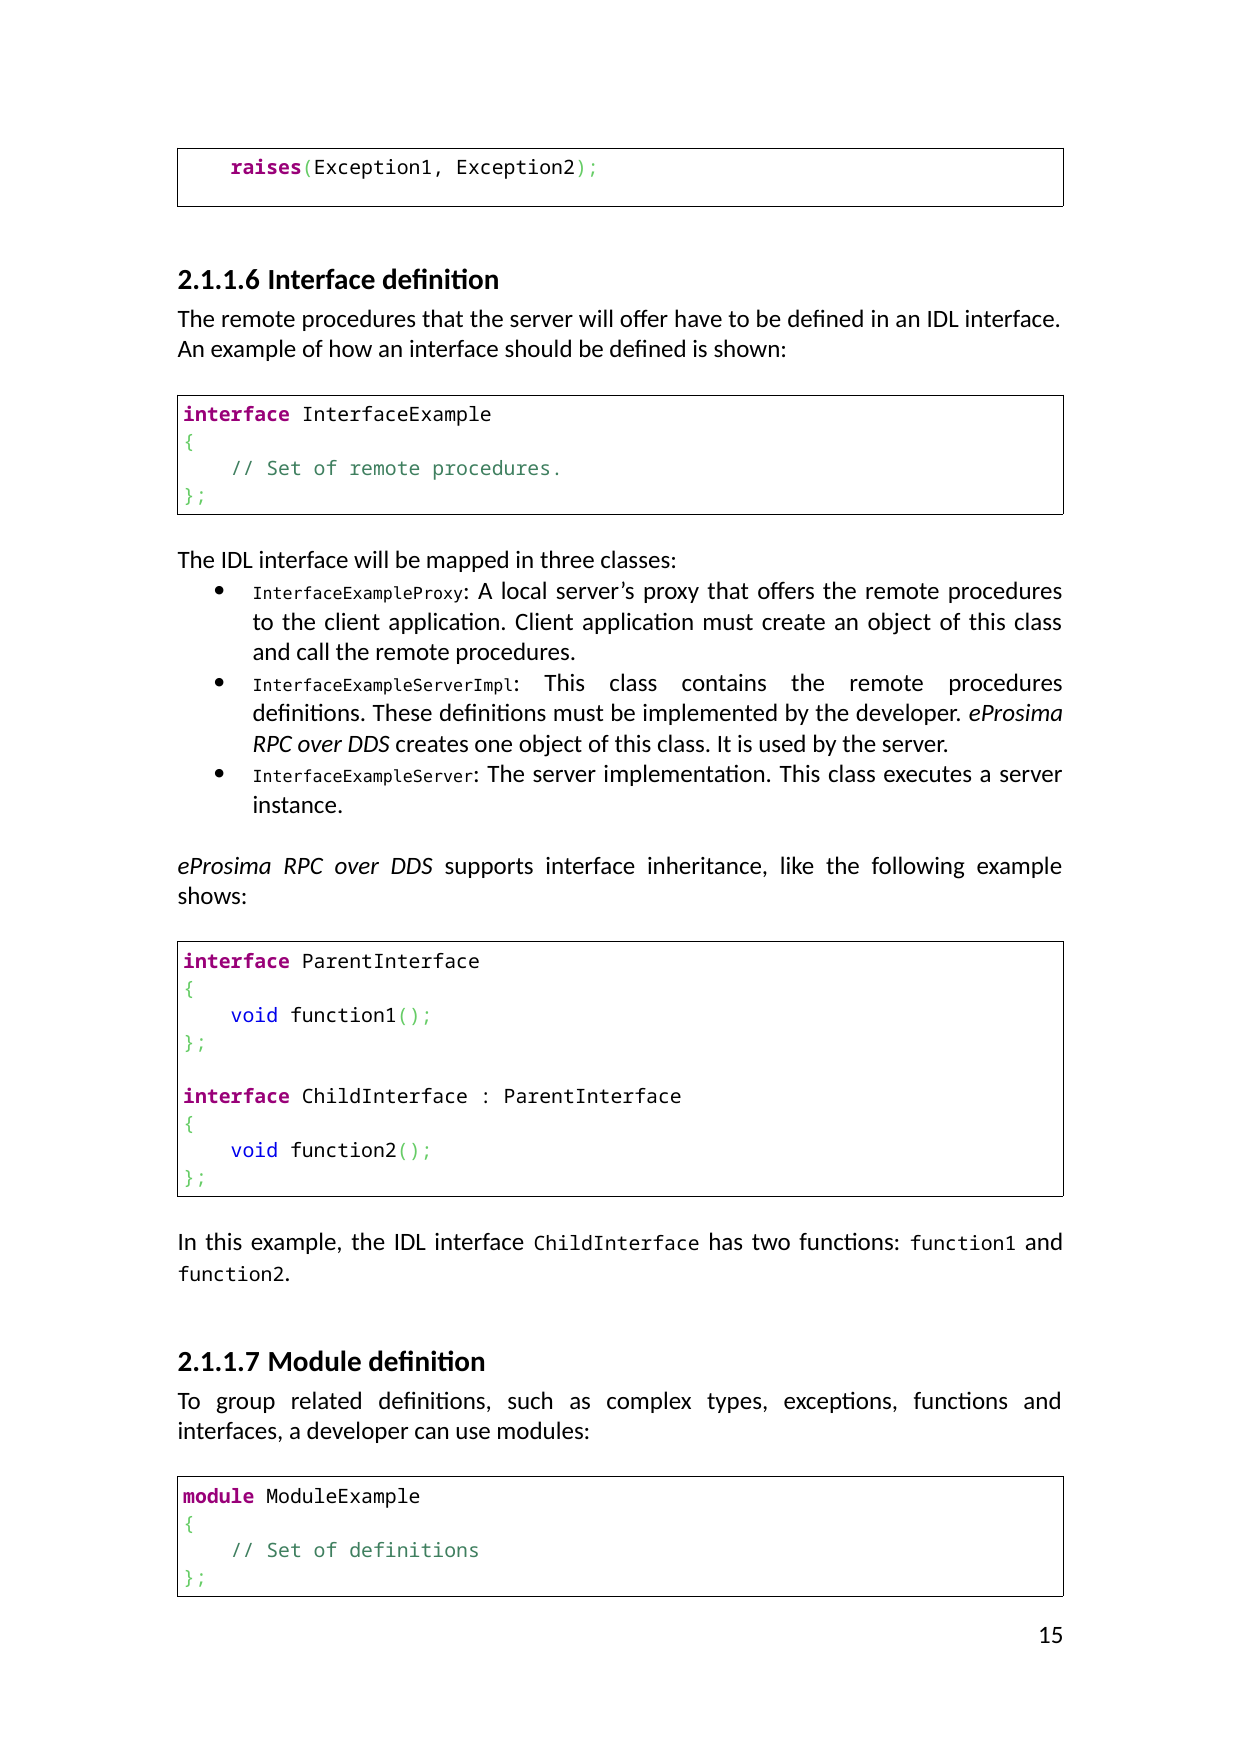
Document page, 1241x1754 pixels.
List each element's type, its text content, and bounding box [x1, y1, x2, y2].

subtitle Interface definition [177, 261, 1063, 297]
table_header interface ParentInterface { void function1(); }; interface ChildInterface : ParentInterface { void function2(); }; [178, 942, 1063, 1196]
subtitle Module definition [177, 1343, 1063, 1379]
table_header raises(Exception1, Exception2); [178, 149, 1063, 206]
text The remote procedures that the server will offer have to be defined in an IDL interface. An example of how an interface should be defined is shown: [177, 303, 1063, 364]
list InterfaceExampleServerImpl: This class contains the remote procedures definitions. These definitions must be implemented by the developer. eProsima RPC over DDS creates one object of this class. It is used by the server. [215, 667, 1063, 758]
text To group related definitions, such as complex types, exceptions, functions and interfaces, a developer can use modules: [177, 1385, 1063, 1446]
text In this example, the IDL interface ChildInterface has two functions: function1 and function2. [177, 1226, 1063, 1287]
list InterfaceExampleServer: The server implementation. This class executes a server instance. [215, 758, 1063, 819]
table_header interface InterfaceExample { // Set of remote procedures. }; [178, 396, 1063, 514]
table_header module ModuleExample { // Set of definitions }; [178, 1477, 1063, 1596]
text The IDL interface will be mapped in three classes: [177, 545, 1063, 575]
list InterfaceExampleProxy: A local server’s proxy that offers the remote procedures to the client application. Client application must create an object of this class and call the remote procedures. [215, 575, 1063, 667]
text eProsima RPC over DDS supports interface inheritance, like the following example shows: [177, 850, 1063, 911]
